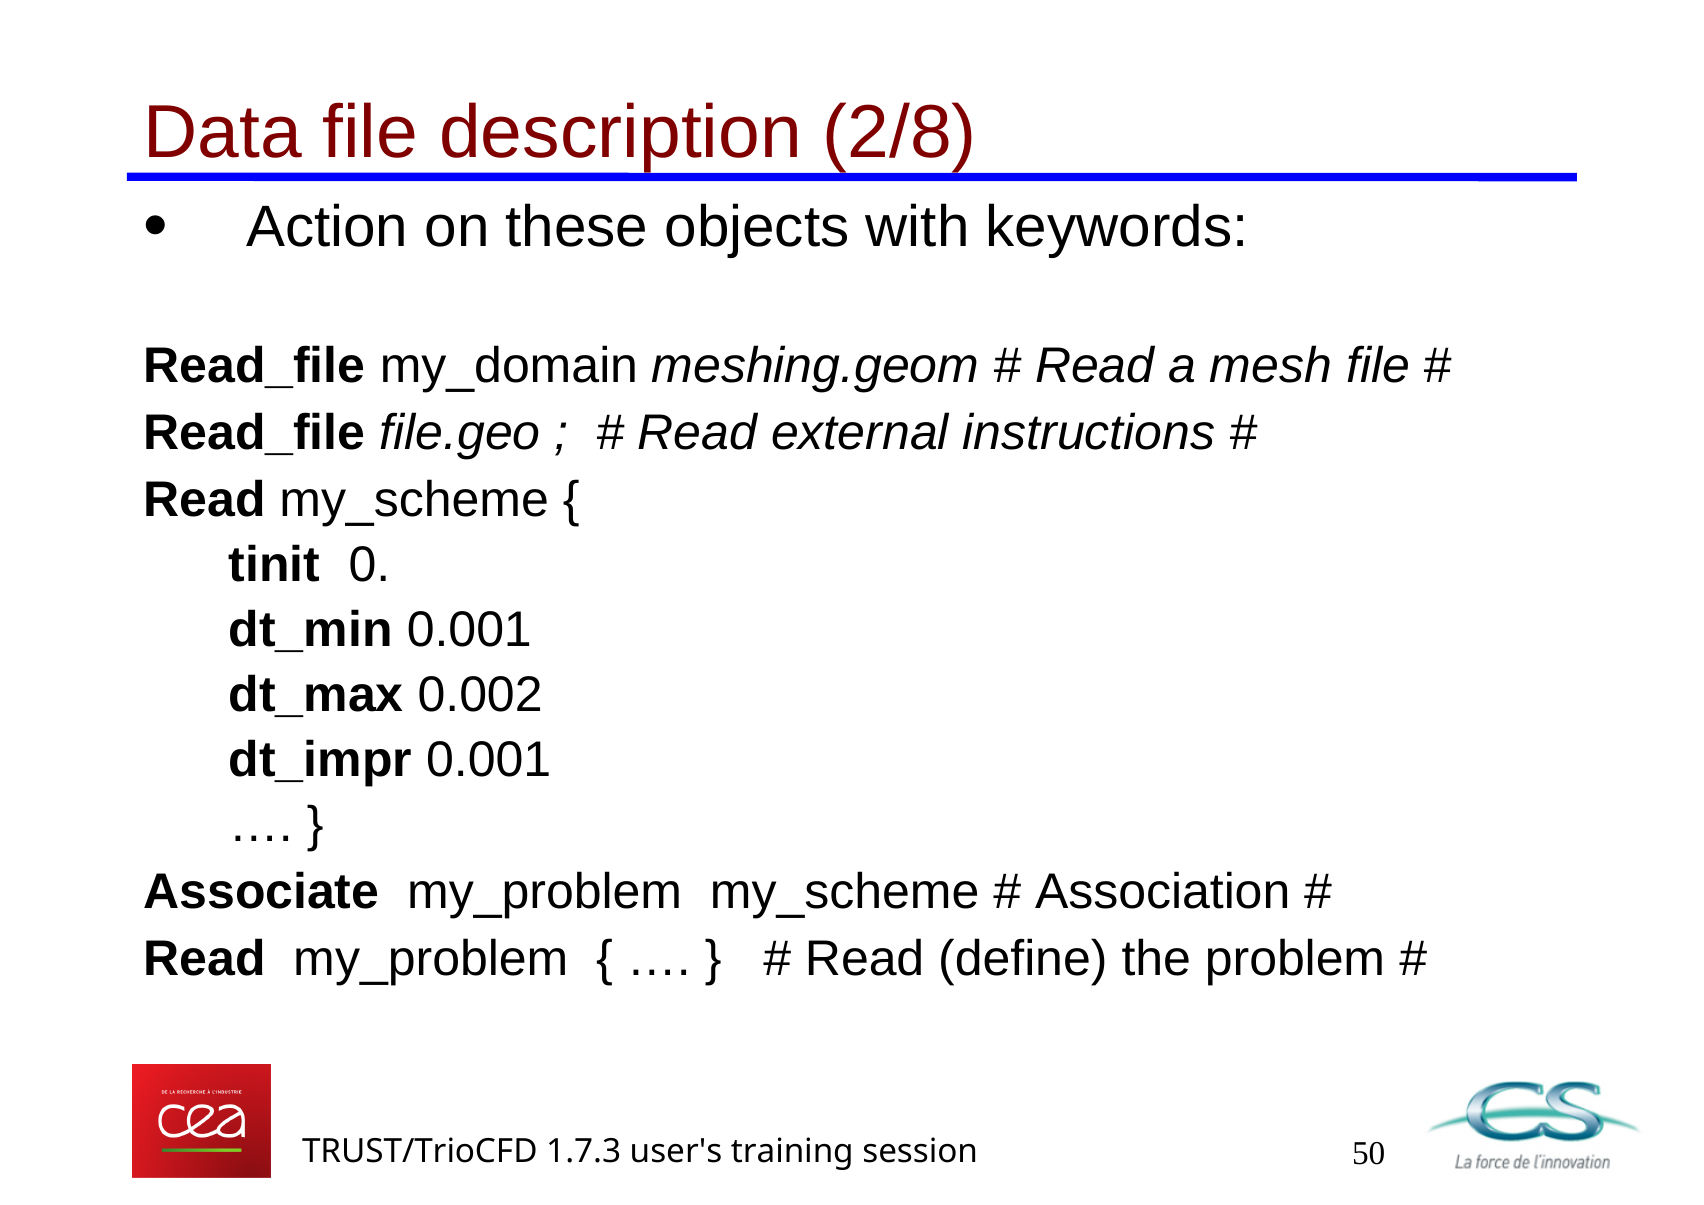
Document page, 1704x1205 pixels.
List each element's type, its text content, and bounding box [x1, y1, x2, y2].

title Data file description (2/8) [127, 39, 1577, 188]
list Action on these objects with keywords: Read_file my_domain meshing.geom # Read a mesh file # Read_file file.geo ; # Read external instructions # Read my_scheme { tinit 0. dt_min 0.001 dt_max 0.002 dt_impr 0.001 …. } Associate my_problem my_scheme # Association # Read my_problem { …. } # Read (define) the problem # [127, 188, 1577, 1039]
picture [132, 1064, 271, 1178]
picture [1423, 1072, 1648, 1179]
